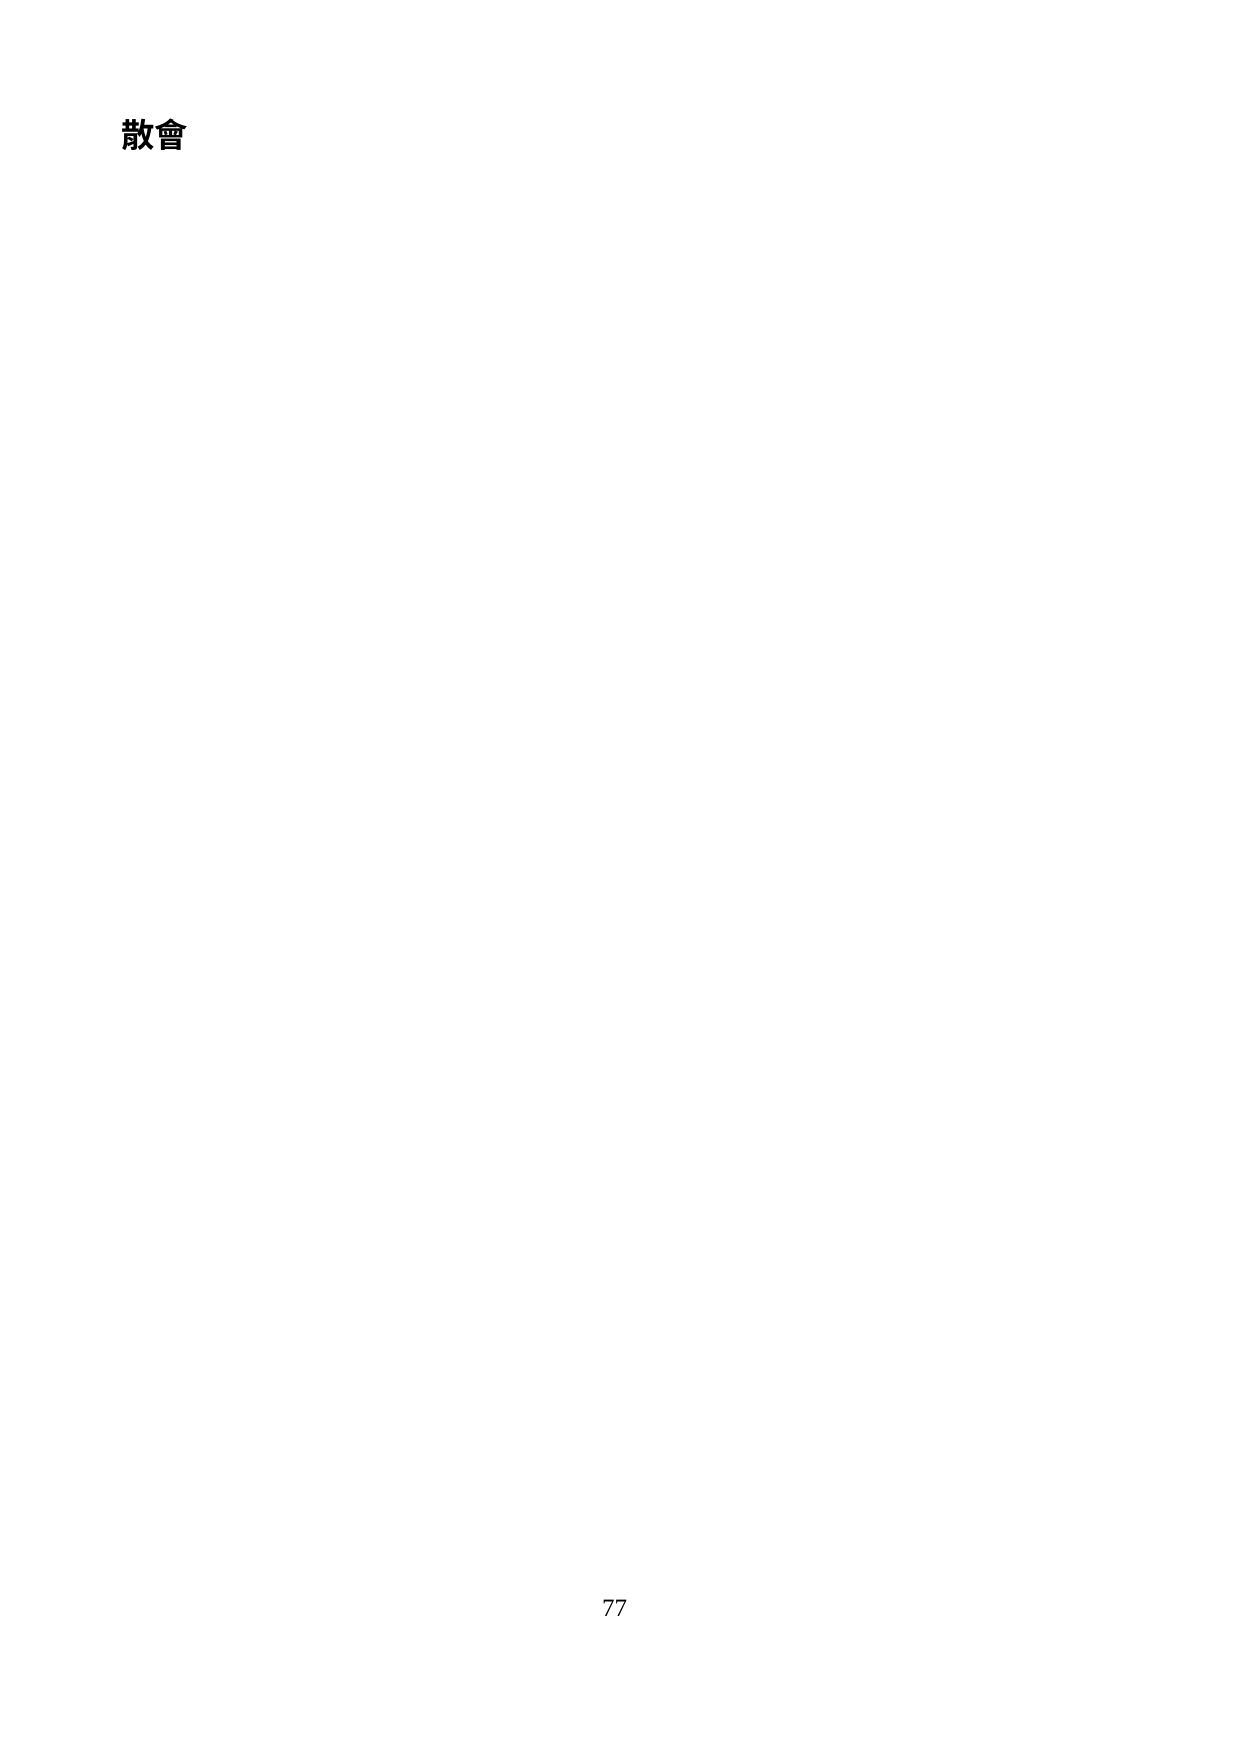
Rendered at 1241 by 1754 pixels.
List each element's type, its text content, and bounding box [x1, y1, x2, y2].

text 散會 [121, 91, 1107, 153]
